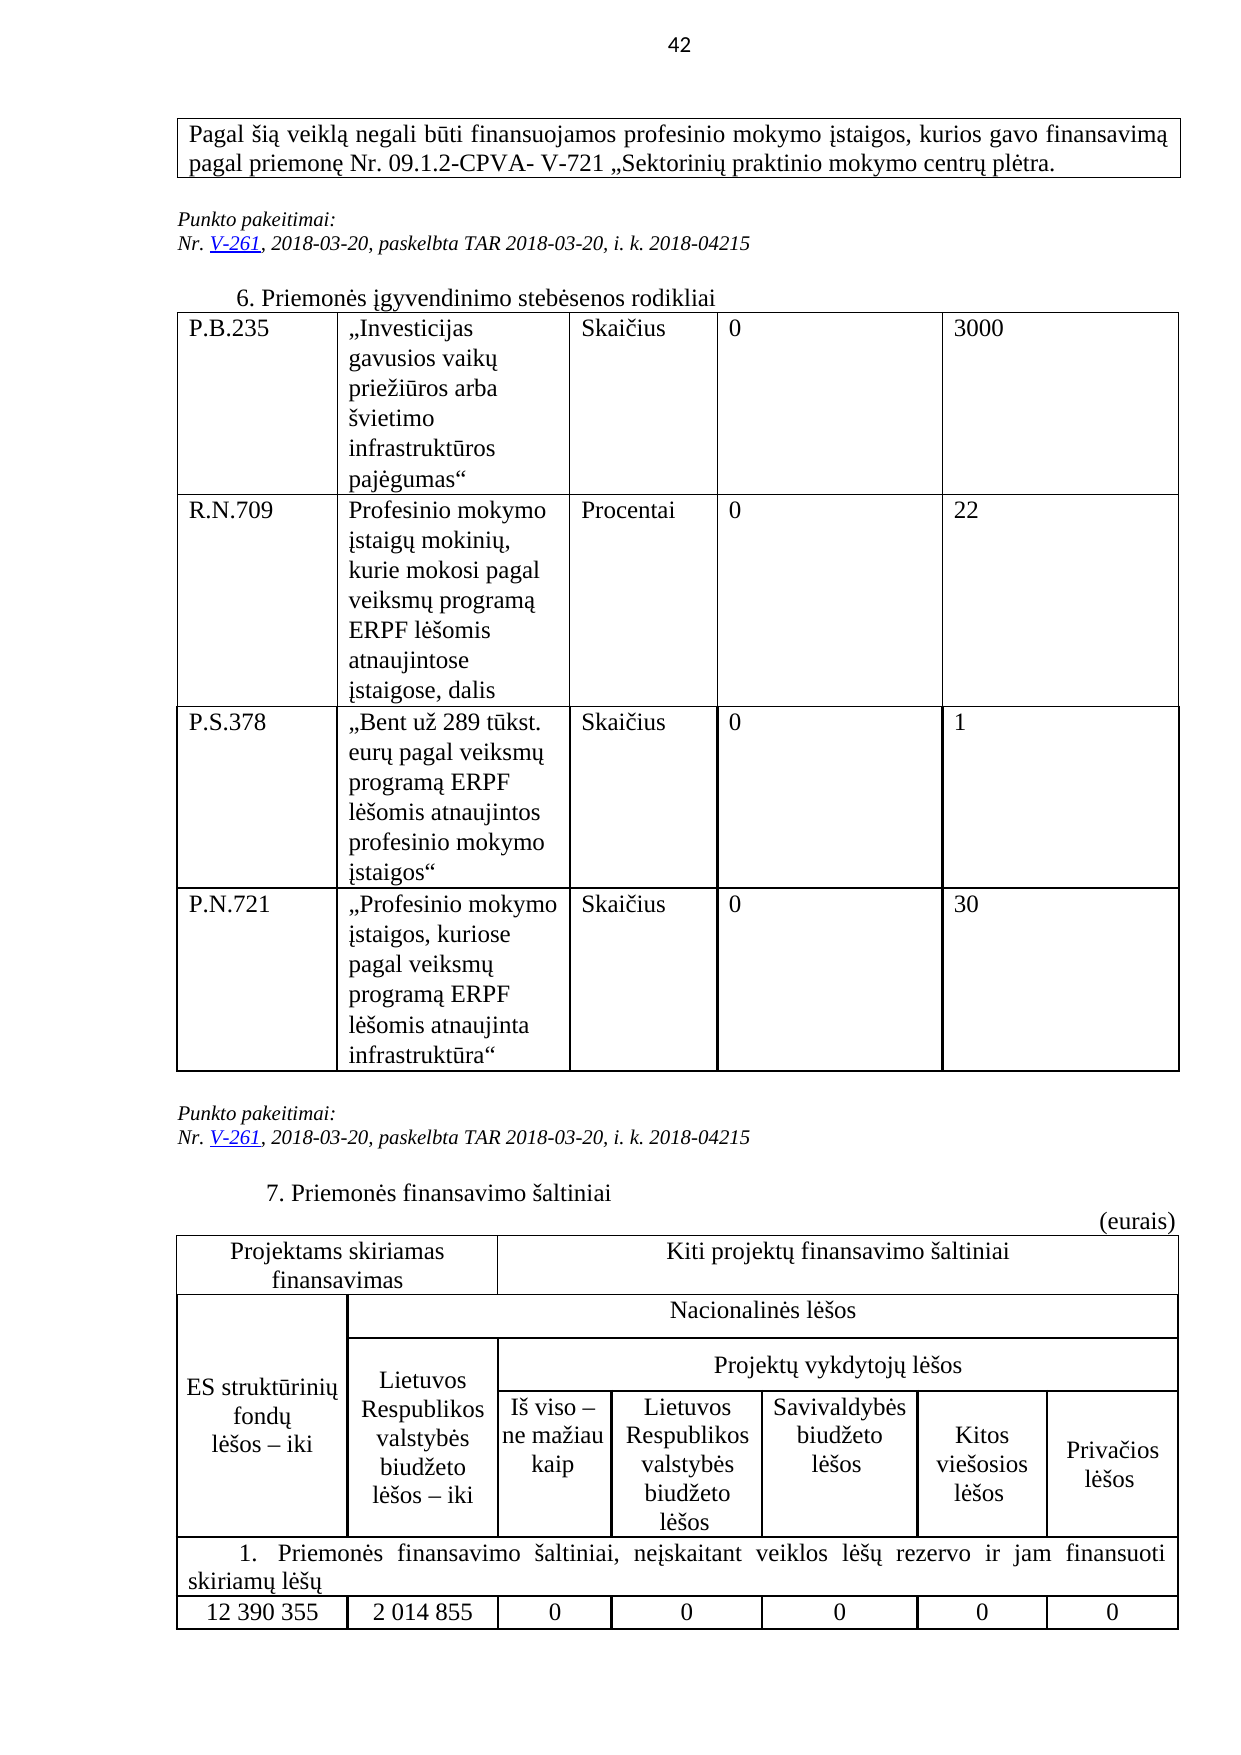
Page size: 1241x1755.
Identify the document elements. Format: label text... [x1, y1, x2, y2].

table_cell 0 [1048, 1597, 1177, 1627]
text (eurais) [177, 1206, 1181, 1235]
table_cell Savivaldybės biudžeto lėšos [763, 1392, 916, 1536]
table_cell ES struktūrinių fondų lėšos – iki [178, 1295, 346, 1536]
table_cell P.S.378 [178, 707, 336, 887]
table_cell „Profesinio mokymo įstaigos, kuriose pagal veiksmų programą ERPF lėšomis atnaujinta infrastruktūra“ [338, 889, 569, 1070]
table_cell 30 [944, 889, 1178, 1070]
table_cell Procentai [570, 495, 717, 706]
table_header Projektams skiriamas finansavimas [177, 1236, 497, 1294]
table_header P.B.235 [178, 313, 337, 494]
table_cell Projektų vykdytojų lėšos [499, 1339, 1177, 1390]
table_cell Skaičius [571, 707, 716, 887]
table_header 0 [718, 313, 942, 494]
table_cell Lietuvos Respublikos valstybės biudžeto lėšos – iki [349, 1339, 497, 1536]
table_cell R.N.709 [178, 495, 337, 706]
table_cell 2 014 855 [349, 1597, 497, 1627]
table_cell „Bent už 289 tūkst. eurų pagal veiksmų programą ERPF lėšomis atnaujintos profesinio mokymo įstaigos“ [338, 707, 569, 887]
table_cell Iš viso – ne mažiau kaip [499, 1392, 610, 1536]
table_header 3000 [943, 313, 1178, 494]
table_cell 12 390 355 [178, 1597, 346, 1627]
table_cell Privačios lėšos [1048, 1392, 1177, 1536]
table_cell 0 [719, 889, 941, 1070]
table_header Skaičius [570, 313, 717, 494]
text 6. Priemonės įgyvendinimo stebėsenos rodikliai [236, 283, 1181, 312]
text Nr. V-261, 2018-03-20, paskelbta TAR 2018-03-20, i. k. 2018-04215 [177, 231, 1181, 254]
table_cell P.N.721 [178, 889, 336, 1070]
table_cell Kitos viešosios lėšos [919, 1392, 1046, 1536]
table_cell Skaičius [571, 889, 716, 1070]
table_cell Profesinio mokymo įstaigų mokinių, kurie mokosi pagal veiksmų programą ERPF lėšomis atnaujintose įstaigose, dalis [338, 495, 569, 706]
table_cell Nacionalinės lėšos [349, 1295, 1177, 1337]
table_cell 1 [944, 707, 1178, 887]
table_cell 0 [763, 1597, 916, 1627]
table_cell Lietuvos Respublikos valstybės biudžeto lėšos [613, 1392, 761, 1536]
table_header Kiti projektų finansavimo šaltiniai [498, 1236, 1178, 1294]
table_cell 0 [718, 495, 942, 706]
text Punkto pakeitimai: [177, 1101, 1181, 1125]
text Punkto pakeitimai: [177, 206, 1181, 231]
text Nr. V-261, 2018-03-20, paskelbta TAR 2018-03-20, i. k. 2018-04215 [177, 1125, 1181, 1149]
table_cell 1. Priemonės finansavimo šaltiniai, neįskaitant veiklos lėšų rezervo ir jam finansuoti skiriamų lėšų [178, 1538, 1177, 1595]
table_cell 0 [919, 1597, 1046, 1627]
table_header „Investicijas gavusios vaikų priežiūros arba švietimo infrastruktūros pajėgumas“ [338, 313, 569, 494]
table_header Pagal šią veiklą negali būti finansuojamos profesinio mokymo įstaigos, kurios gavo finansavimą pagal priemonę Nr. 09.1.2-CPVA- V-721 „Sektorinių praktinio mokymo centrų plėtra. [178, 119, 1180, 177]
table_cell 0 [719, 707, 941, 887]
text 7. Priemonės finansavimo šaltiniai [266, 1178, 1181, 1206]
table_cell 22 [943, 495, 1178, 706]
table_cell 0 [613, 1597, 761, 1627]
table_cell 0 [499, 1597, 610, 1627]
